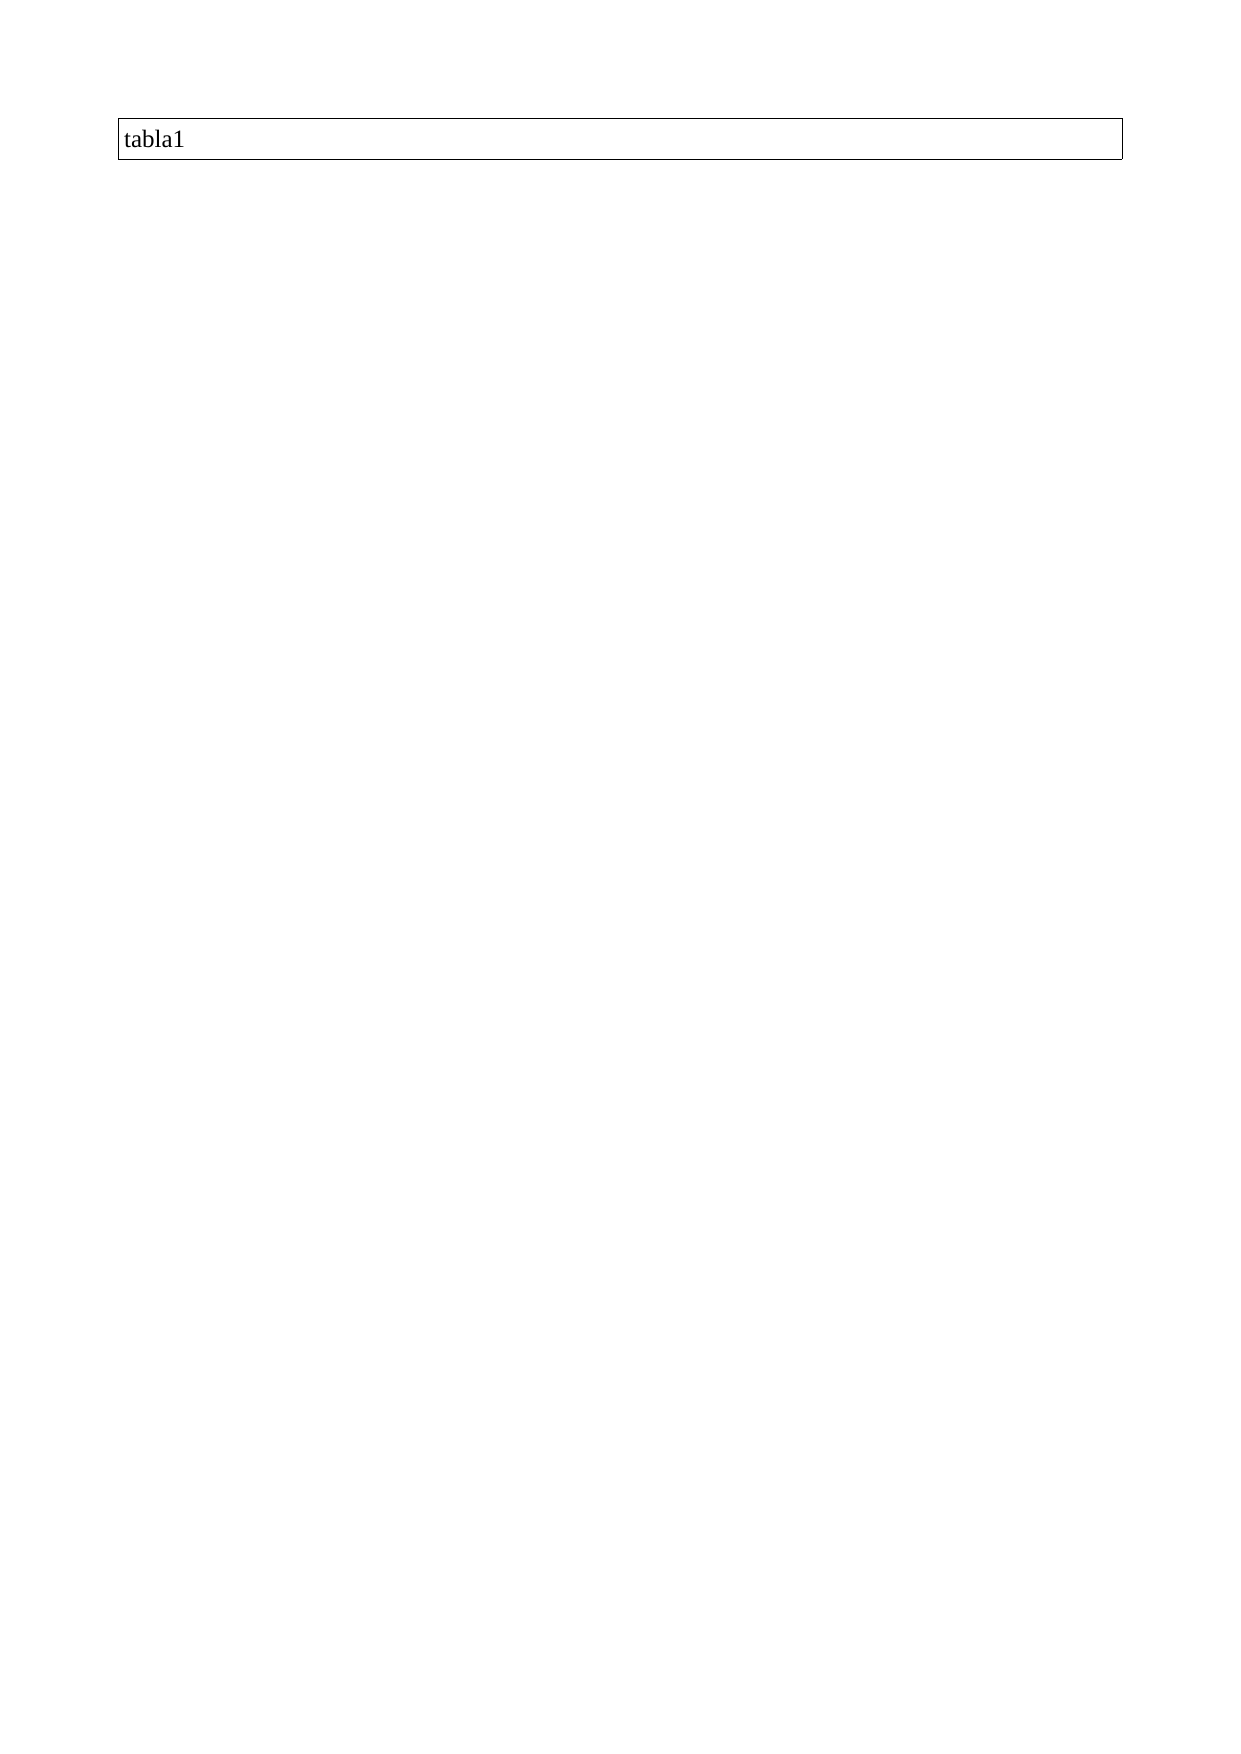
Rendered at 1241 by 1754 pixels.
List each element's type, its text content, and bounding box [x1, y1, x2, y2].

table_header tabla1 [119, 119, 1122, 158]
